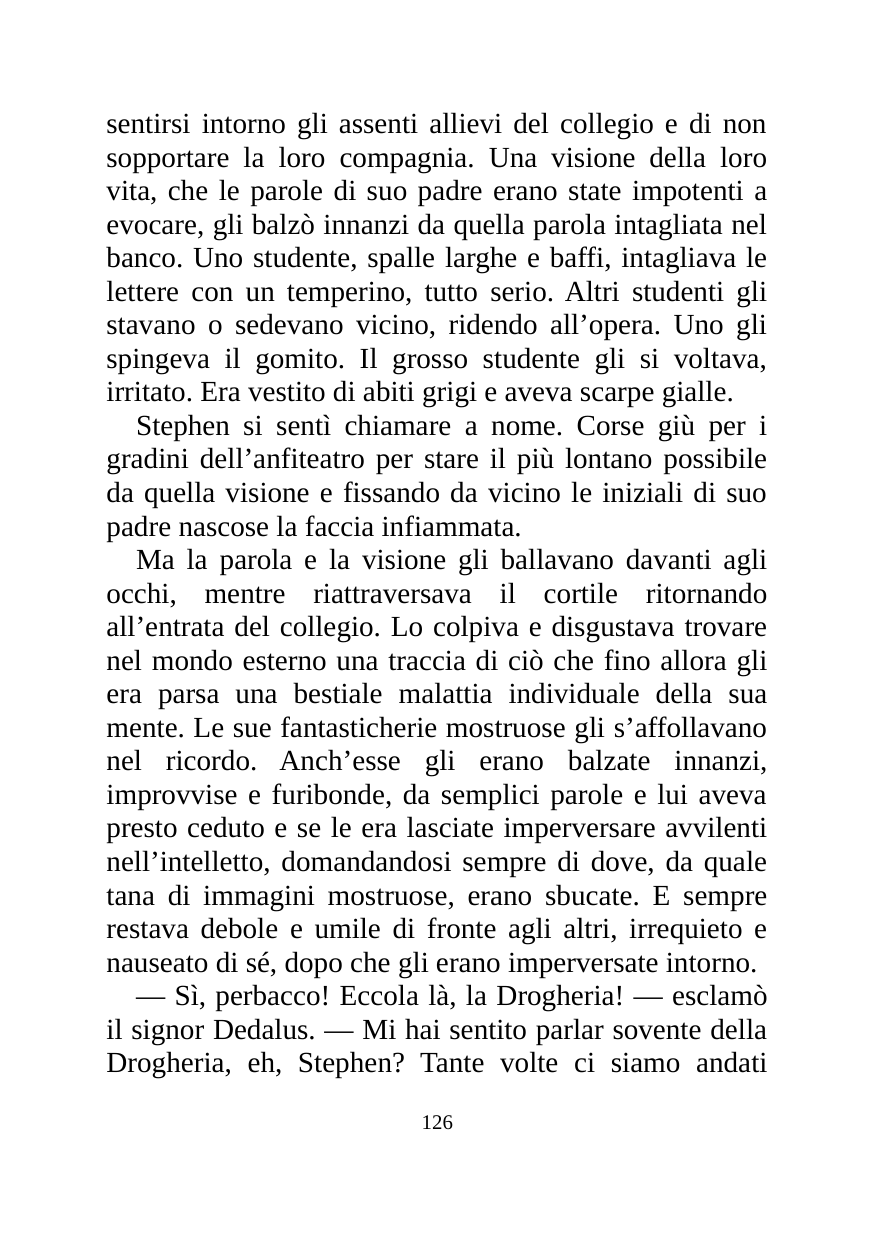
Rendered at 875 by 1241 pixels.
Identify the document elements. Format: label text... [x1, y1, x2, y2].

text Stephen si sentì chiamare a nome. Corse giù per i gradini dell’anfiteatro per stare il più lontano possibile da quella visione e fissando da vicino le iniziali di suo padre nascose la faccia infiammata. [106, 408, 768, 542]
text sentirsi intorno gli assenti allievi del collegio e di non sopportare la loro compagnia. Una visione della loro vita, che le parole di suo padre erano state impotenti a evocare, gli balzò innanzi da quella parola intagliata nel banco. Uno studente, spalle larghe e baffi, intagliava le lettere con un temperino, tutto serio. Altri studenti gli stavano o sedevano vicino, ridendo all’opera. Uno gli spingeva il gomito. Il grosso studente gli si voltava, irritato. Era vestito di abiti grigi e aveva scarpe gialle. [106, 106, 768, 408]
text Ma la parola e la visione gli ballavano davanti agli occhi, mentre riattraversava il cortile ritornando all’entrata del collegio. Lo colpiva e disgustava trovare nel mondo esterno una traccia di ciò che fino allora gli era parsa una bestiale malattia individuale della sua mente. Le sue fantasticherie mostruose gli s’affollavano nel ricordo. Anch’esse gli erano balzate innanzi, improvvise e furibonde, da semplici parole e lui aveva presto ceduto e se le era lasciate imperversare avvilenti nell’intelletto, domandandosi sempre di dove, da quale tana di immagini mostruose, erano sbucate. E sempre restava debole e umile di fronte agli altri, irrequieto e nauseato di sé, dopo che gli erano imperversate intorno. [106, 542, 768, 978]
text — Sì, perbacco! Eccola là, la Drogheria! — esclamò il signor Dedalus. — Mi hai sentito parlar sovente della Drogheria, eh, Stephen? Tante volte ci siamo andati [106, 978, 768, 1079]
